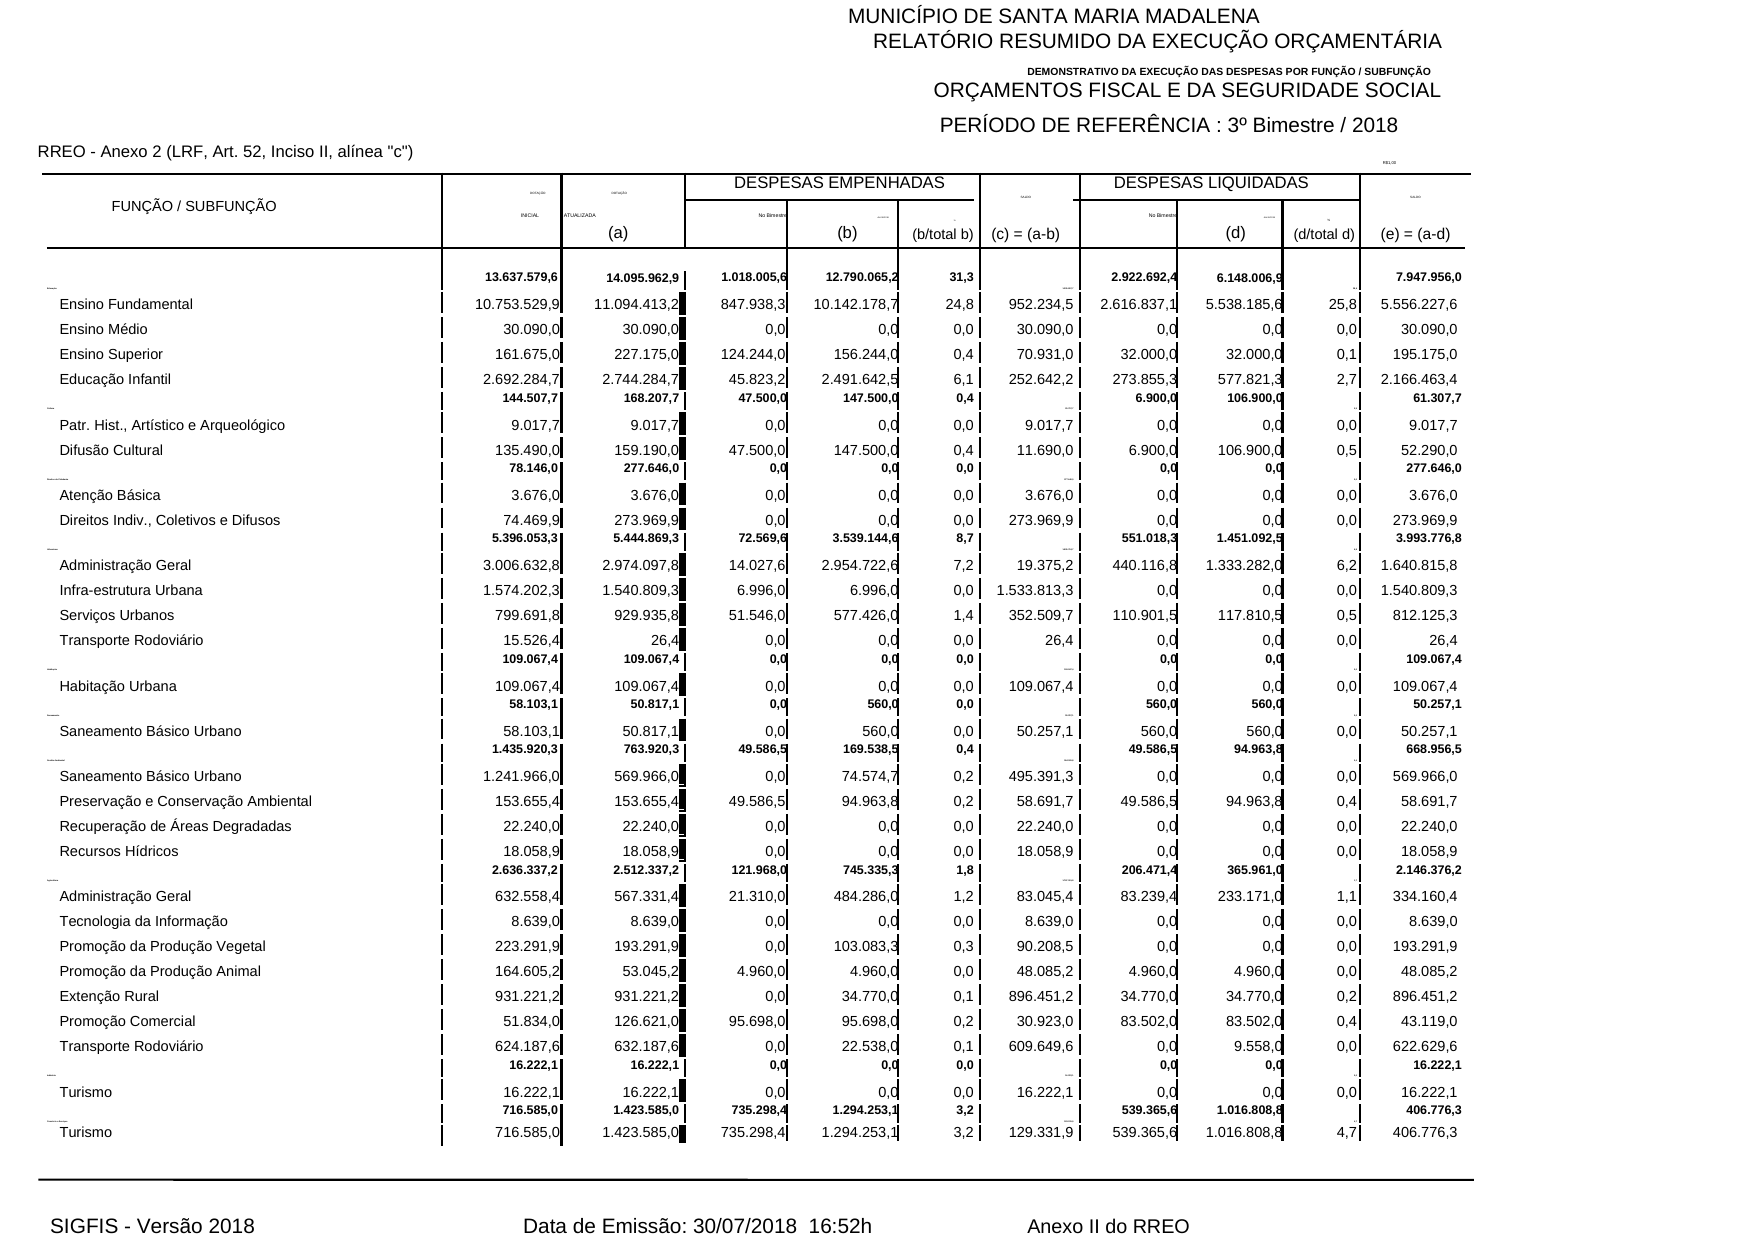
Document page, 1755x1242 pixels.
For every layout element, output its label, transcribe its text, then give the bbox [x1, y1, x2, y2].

table_cell [442, 1100, 561, 1104]
table_cell [1073, 959, 1079, 980]
table_cell [1465, 533, 1471, 546]
table_cell 0,0 [686, 839, 786, 859]
table_cell [1073, 653, 1079, 666]
table_cell [1465, 1125, 1471, 1141]
table_cell 0,0 [686, 764, 786, 784]
table_cell [974, 412, 979, 433]
table_cell 0,0 [1081, 814, 1176, 834]
table_cell 0,2 [899, 1009, 973, 1030]
table_cell 30.923,0 [981, 1009, 1073, 1030]
table_cell [1073, 984, 1079, 1005]
table_cell 61.307,7 [1361, 392, 1465, 405]
table_cell [679, 814, 684, 834]
table_cell [1283, 624, 1360, 628]
table_cell 19.375,2 [981, 553, 1073, 574]
table_cell 9.017,7 [443, 412, 560, 433]
table_cell 440.116,8 [1081, 553, 1176, 574]
table_cell Administração Geral [47, 551, 442, 574]
table_cell 560,0 [1178, 719, 1281, 739]
table_header [1465, 142, 1471, 161]
table_cell [443, 711, 560, 716]
table_cell [686, 756, 786, 762]
table_cell [1073, 367, 1079, 388]
table_cell [38, 934, 42, 955]
table_cell 2.974.097,8 [563, 551, 679, 574]
table_cell [685, 905, 787, 909]
table_cell Recursos Hídricos [47, 835, 442, 859]
table_cell [899, 249, 973, 271]
table_cell [685, 1030, 787, 1034]
table_cell 6.900,0 [1081, 392, 1176, 405]
table_cell [1073, 508, 1079, 528]
table_cell 931.221,2 [443, 984, 560, 1005]
table_cell 745.335,3 [788, 864, 897, 877]
table_cell [563, 1072, 679, 1077]
table_cell [1073, 462, 1079, 475]
table_cell [1465, 292, 1471, 313]
table_cell 206.471,4 [1081, 864, 1176, 877]
table_cell [685, 165, 787, 172]
table_cell 1,7 [1284, 877, 1359, 882]
table_cell [974, 839, 979, 859]
table_cell [686, 877, 786, 882]
table_cell [980, 161, 1073, 165]
table_cell 0,0 [1284, 839, 1359, 859]
table_cell [442, 905, 561, 909]
table_cell [1178, 877, 1281, 882]
table_cell 0,0 [686, 317, 786, 338]
table_cell [1360, 739, 1465, 743]
table_cell Ensino Fundamental [47, 290, 442, 313]
table_cell [1361, 666, 1465, 671]
table_cell 0,4 [899, 744, 973, 756]
table_cell 551.018,3 [1081, 533, 1176, 546]
table_cell [686, 711, 786, 716]
table_cell 273.969,9 [563, 508, 679, 528]
table_cell (b/total b) [899, 222, 973, 242]
table_cell [42, 1125, 47, 1141]
table_cell 126.621,0 [563, 1009, 679, 1030]
table_cell Até 06/2018 [1178, 214, 1281, 219]
table_cell [1283, 574, 1360, 578]
table_cell [1080, 860, 1177, 864]
table_cell [1177, 338, 1282, 342]
table_cell 43.119,0 [1361, 1009, 1465, 1030]
table_cell 0,0 [899, 1059, 973, 1072]
table_cell Habitação Urbana [47, 671, 442, 694]
table_cell [1080, 739, 1177, 743]
table_header [685, 142, 787, 161]
table_cell [898, 503, 973, 507]
table_cell 847.938,3 [686, 292, 786, 313]
table_cell [1360, 433, 1465, 437]
table_cell [974, 1125, 979, 1141]
table_cell [561, 161, 679, 165]
table_header [1080, 142, 1177, 161]
table_cell 0,0 [1284, 673, 1359, 694]
table_cell [563, 756, 679, 762]
table_cell 20.707,7 [981, 405, 1073, 410]
table_cell 0,0 [1178, 1059, 1281, 1072]
table_cell [679, 603, 684, 624]
table_cell 147.500,0 [788, 437, 897, 458]
table_cell [981, 1104, 1073, 1117]
table_cell [898, 458, 973, 462]
table_cell 569.966,0 [563, 762, 679, 784]
table_cell [899, 877, 973, 882]
table_cell 0,0 [788, 628, 897, 649]
table_cell [561, 599, 679, 603]
table_cell [443, 199, 560, 214]
table_cell 22.240,0 [443, 814, 560, 834]
table_cell [974, 1104, 979, 1117]
table_cell [42, 292, 47, 313]
table_cell [685, 161, 787, 165]
table_cell [1465, 628, 1471, 649]
table_cell 0,3 [899, 934, 973, 955]
table_cell [42, 814, 47, 834]
table_cell [1177, 1141, 1282, 1146]
table_cell [42, 271, 47, 284]
table_cell [974, 533, 979, 546]
table_cell [679, 342, 684, 363]
table_header [980, 142, 1073, 161]
table_cell 106.900,0 [1178, 392, 1281, 405]
table_cell [1177, 624, 1282, 628]
table_cell [1073, 884, 1079, 905]
table_cell 273.855,3 [1081, 367, 1176, 388]
table_cell [563, 711, 679, 716]
table_cell [561, 503, 679, 507]
table_cell 0,0 [899, 719, 973, 739]
table_cell 16.222,1 [1361, 1079, 1465, 1100]
table_cell [1073, 292, 1079, 313]
table_cell [974, 884, 979, 905]
table_cell [443, 242, 560, 247]
table_cell [42, 864, 47, 877]
table_cell 49.586,5 [1081, 789, 1176, 809]
table_cell [974, 980, 1073, 984]
table_cell [1360, 905, 1465, 909]
table_cell 1.767.001,8 [981, 877, 1073, 882]
table_cell 4.960,0 [1081, 959, 1176, 980]
table_cell [42, 412, 47, 433]
table_cell [38, 884, 42, 905]
table_cell 0,1 [899, 1034, 973, 1055]
table_cell [980, 1055, 1073, 1059]
table_cell 0,0 [686, 909, 786, 930]
table_cell [1177, 930, 1282, 934]
table_cell 95.698,0 [788, 1009, 897, 1030]
table_cell 539.365,6 [1081, 1125, 1176, 1141]
table_cell 227.175,0 [563, 342, 679, 363]
table_cell [1177, 835, 1282, 839]
table_cell Agricultura [47, 877, 441, 882]
table_cell 277.646,0 [981, 475, 1073, 480]
table_cell [443, 1118, 560, 1123]
table_cell 0,0 [1178, 508, 1281, 528]
table_cell [974, 175, 979, 192]
table_cell 9.017,7 [1361, 412, 1465, 433]
table_cell [1284, 533, 1359, 546]
table_cell 0,0 [686, 673, 786, 694]
table_cell [974, 342, 979, 363]
table_cell [981, 1059, 1073, 1072]
table_cell [974, 673, 979, 694]
table_cell 109.067,4 [1361, 653, 1465, 666]
table_cell [974, 1059, 979, 1072]
table_cell 1.533.813,3 [981, 578, 1073, 599]
table_cell [974, 955, 1073, 959]
table_cell [561, 810, 679, 814]
table_cell [787, 905, 898, 909]
table_cell 94.963,8 [1178, 789, 1281, 809]
table_cell [38, 984, 42, 1005]
table_cell [38, 789, 42, 809]
table_cell Educação [47, 285, 441, 290]
table_cell 1.640.815,8 [1361, 553, 1465, 574]
table_cell [38, 839, 42, 859]
table_cell [1283, 694, 1360, 698]
table_cell [1081, 475, 1176, 480]
table_cell [47, 860, 442, 864]
table_cell [898, 955, 973, 959]
table_header [1177, 142, 1282, 161]
table_cell 45.823,2 [686, 367, 786, 388]
table_cell 0,0 [788, 1059, 897, 1072]
table_cell [442, 624, 561, 628]
table_cell [981, 249, 1073, 271]
table_cell SALDO [981, 195, 1079, 199]
table_cell 2.616.837,1 [1081, 292, 1176, 313]
table_cell [974, 835, 1073, 839]
table_cell [38, 578, 42, 599]
table_cell [1080, 1005, 1177, 1009]
table_cell 896.451,2 [981, 984, 1073, 1005]
table_cell 0,0 [1178, 1079, 1281, 1100]
table_cell [1361, 546, 1465, 551]
table_cell 14.095.962,9 [563, 249, 679, 284]
table_cell [443, 666, 560, 671]
table_cell 22.538,0 [788, 1034, 897, 1055]
table_cell [898, 388, 973, 392]
table_cell [47, 271, 441, 284]
table_cell [974, 719, 979, 739]
table_cell [38, 1104, 42, 1117]
table_cell [1284, 744, 1359, 756]
table_cell 0,0 [686, 984, 786, 1005]
table_cell [1465, 462, 1471, 475]
table_cell 0,0 [1284, 711, 1359, 716]
table_cell 0,2 [1284, 984, 1359, 1005]
table_cell [561, 363, 679, 367]
table_cell 0,0 [1081, 508, 1176, 528]
table_cell (e) = (a-d) [1361, 222, 1471, 242]
table_cell 94.963,8 [788, 789, 897, 809]
table_cell [788, 1118, 897, 1123]
table_cell [42, 909, 47, 930]
table_cell [974, 363, 1073, 367]
table_cell Preservação e Conservação Ambiental [47, 785, 442, 809]
table_cell 0,0 [1284, 508, 1359, 528]
table_cell Atenção Básica [47, 480, 442, 503]
table_cell [1283, 1100, 1360, 1104]
table_cell [42, 553, 47, 574]
table_cell [42, 744, 47, 756]
table_cell [38, 247, 42, 271]
table_cell [47, 1059, 441, 1072]
table_cell 58.103,1 [443, 698, 560, 711]
table_cell [1081, 249, 1176, 271]
table_cell [685, 338, 787, 342]
table_cell 3.676,0 [981, 483, 1073, 503]
table_cell [981, 533, 1073, 546]
table_cell 0,0 [1284, 814, 1359, 834]
table_cell 161.675,0 [443, 342, 560, 363]
table_cell [686, 1072, 786, 1077]
table_cell 6,1 [899, 367, 973, 388]
table_cell 1,4 [899, 603, 973, 624]
table_cell [38, 533, 42, 546]
table_cell [38, 173, 42, 192]
table_cell 0,0 [686, 934, 786, 955]
table_cell [788, 201, 897, 214]
table_cell 929.935,8 [563, 603, 679, 624]
table_cell [679, 175, 684, 192]
table_cell [42, 719, 47, 739]
table_cell [974, 930, 1073, 934]
table_cell [442, 338, 561, 342]
table_cell [1284, 249, 1359, 271]
table_cell 334.160,4 [1361, 884, 1465, 905]
table_cell [1073, 175, 1079, 192]
table_cell 48.085,2 [981, 959, 1073, 980]
table_cell [685, 860, 787, 864]
table_cell [1073, 392, 1079, 405]
table_cell 1.451.092,5 [1178, 533, 1281, 546]
table_cell [1284, 271, 1359, 284]
table_cell 3.676,0 [1361, 483, 1465, 503]
table_cell [442, 1055, 561, 1059]
table_cell [443, 195, 560, 199]
table_cell [442, 930, 561, 934]
table_cell [898, 195, 973, 199]
table_cell [1465, 909, 1471, 930]
table_cell [1080, 1141, 1177, 1146]
table_cell 8.639,0 [563, 909, 679, 930]
table_cell [561, 980, 679, 984]
table_cell 195.175,0 [1361, 342, 1465, 363]
table_cell [974, 338, 1073, 342]
table_cell [1465, 1059, 1471, 1072]
table_cell [47, 739, 442, 743]
table_cell [47, 698, 441, 711]
table_cell [1073, 412, 1079, 433]
table_cell [1465, 553, 1471, 574]
table_cell [787, 503, 898, 507]
table_cell 25,8 [1284, 292, 1359, 313]
table_cell [974, 574, 1073, 578]
table_header RREO - Anexo 2 (LRF, Art. 52, Inciso II, alínea "c") [38, 142, 442, 161]
table_cell 8.639,0 [981, 909, 1073, 930]
table_cell [1177, 1055, 1282, 1059]
table_cell 0,1 [1284, 342, 1359, 363]
table_cell [1283, 1005, 1360, 1009]
table_cell [1073, 673, 1079, 694]
table_cell [1360, 930, 1465, 934]
table_cell [974, 392, 979, 405]
table_cell 0,2 [899, 789, 973, 809]
table_cell [679, 367, 684, 388]
table_cell [1177, 810, 1282, 814]
table_cell [1465, 814, 1471, 834]
table_cell [974, 271, 979, 284]
table_header [787, 142, 898, 161]
table_cell Gestão Ambiental [47, 756, 441, 762]
table_cell [1080, 930, 1177, 934]
table_cell 2.512.337,2 [563, 864, 679, 877]
table_cell [561, 1005, 679, 1009]
table_cell [443, 285, 560, 290]
table_header [561, 142, 679, 161]
table_cell 22.240,0 [981, 814, 1073, 834]
table_cell [679, 392, 684, 405]
text SIGFIS - Versão 2018 Data de Emissão: 30/07/2018 16:52h Anexo II do RREO [50, 1213, 1200, 1238]
table_cell 90.208,5 [981, 934, 1073, 955]
table_cell [1465, 1079, 1471, 1100]
table_cell [42, 984, 47, 1005]
table_cell [47, 175, 441, 192]
table_cell [788, 285, 897, 290]
table_cell [981, 864, 1073, 877]
table_cell [1465, 392, 1471, 405]
table_cell Direitos da Cidadania [47, 475, 441, 480]
text DEMONSTRATIVO DA EXECUÇÃO DAS DESPESAS POR FUNÇÃO / SUBFUNÇÃO [1027, 66, 1471, 78]
table_cell 153.655,4 [443, 789, 560, 809]
table_cell 22.240,0 [1361, 814, 1465, 834]
table_cell [1177, 165, 1282, 172]
table_cell [1360, 1141, 1465, 1146]
table_cell [561, 1030, 679, 1034]
table_cell [788, 711, 897, 716]
table_cell [443, 249, 560, 271]
table_cell [563, 475, 679, 480]
table_cell 484.286,0 [788, 884, 897, 905]
table_cell [679, 934, 684, 955]
table_cell [1073, 201, 1079, 214]
table_cell 16.222,1 [443, 1059, 560, 1072]
table_cell [787, 528, 898, 532]
table_cell [974, 814, 979, 834]
table_cell [788, 666, 897, 671]
table_cell 58.691,7 [981, 789, 1073, 809]
table_cell 0,0 [1081, 462, 1176, 475]
table_cell Educação Infantil [47, 363, 442, 388]
table_cell [685, 955, 787, 959]
table_cell [1283, 980, 1360, 984]
table_cell [442, 1005, 561, 1009]
table_cell [685, 313, 787, 317]
table_cell 0,0 [1081, 934, 1176, 955]
table_cell [787, 195, 898, 199]
table_cell [685, 433, 787, 437]
table_cell [787, 860, 898, 864]
table_cell [686, 475, 786, 480]
table_cell [898, 574, 973, 578]
table_cell 109.067,4 [563, 653, 679, 666]
table_cell No Bimestre [1081, 214, 1176, 219]
table_cell [1081, 242, 1176, 247]
table_cell Cultura [47, 405, 441, 410]
table_cell [1080, 165, 1177, 172]
table_cell [443, 475, 560, 480]
table_cell [686, 242, 786, 247]
table_cell [38, 317, 42, 338]
table_cell [898, 1005, 973, 1009]
table_cell [47, 222, 441, 242]
table_cell [38, 1059, 42, 1072]
table_cell 0,0 [1081, 909, 1176, 930]
table_cell [981, 199, 1073, 214]
table_cell [1081, 666, 1176, 671]
text PERÍODO DE REFERÊNCIA : 3º Bimestre / 2018 [939, 113, 1471, 137]
table_cell [561, 458, 679, 462]
table_cell 193.291,9 [563, 934, 679, 955]
table_cell 0,0 [686, 698, 786, 711]
table_cell [1465, 578, 1471, 599]
table_cell 0,0 [1284, 475, 1359, 480]
table_cell [686, 222, 786, 242]
table_cell [898, 161, 973, 165]
table_cell [1073, 1009, 1079, 1030]
table_cell [42, 673, 47, 694]
table_cell [974, 764, 979, 784]
table_cell [1178, 546, 1281, 551]
table_cell [679, 249, 685, 271]
table_cell [1073, 839, 1079, 859]
table_cell [898, 338, 973, 342]
table_cell [38, 603, 42, 624]
table_cell 34.770,0 [788, 984, 897, 1005]
table_cell 0,0 [899, 317, 973, 338]
table_cell R$1,00 [1360, 161, 1471, 165]
table_cell [898, 363, 973, 367]
table_cell 11.094.413,2 [563, 290, 679, 313]
table_cell [974, 553, 979, 574]
table_cell 0,0 [1178, 934, 1281, 955]
table_cell 0,0 [1284, 412, 1359, 433]
table_cell [442, 649, 561, 653]
table_cell [899, 1072, 973, 1077]
table_cell [561, 860, 679, 864]
table_cell [563, 405, 679, 410]
table_cell 74.469,9 [443, 508, 560, 528]
table_cell [1465, 764, 1471, 784]
table_cell 193.291,9 [1361, 934, 1465, 955]
table_cell 233.171,0 [1178, 884, 1281, 905]
table_cell [679, 884, 684, 905]
table_cell [898, 165, 973, 172]
table_cell [1283, 930, 1360, 934]
table_cell [1361, 877, 1465, 882]
table_cell Tecnologia da Informação [47, 905, 442, 930]
table_cell 4.960,0 [1178, 959, 1281, 980]
table_cell 8,7 [899, 533, 973, 546]
table_cell [974, 653, 979, 666]
table_cell 2.692.284,7 [443, 367, 560, 388]
table_cell 896.451,2 [1361, 984, 1465, 1005]
table_cell [898, 1141, 973, 1146]
table_cell [1361, 285, 1465, 290]
table_cell [898, 624, 973, 628]
table_cell [1178, 201, 1281, 214]
table_cell [443, 1141, 560, 1146]
table_cell [42, 789, 47, 809]
table_cell [1073, 1059, 1079, 1072]
table_cell [980, 1100, 1073, 1104]
table_cell [1465, 165, 1471, 172]
table_cell [1360, 810, 1465, 814]
table_cell 567.331,4 [563, 882, 679, 905]
table_cell [974, 905, 1073, 909]
table_cell [47, 161, 442, 165]
table_cell [1284, 653, 1359, 666]
table_cell [42, 317, 47, 338]
table_cell 16.222,1 [443, 1079, 560, 1100]
table_cell 735.298,4 [686, 1125, 786, 1141]
table_cell [1465, 199, 1471, 214]
table_cell [787, 649, 898, 653]
table_cell 78.146,0 [443, 462, 560, 475]
table_cell [42, 462, 47, 475]
table_cell [42, 437, 47, 458]
table_cell [788, 242, 897, 247]
table_cell [788, 546, 897, 551]
table_cell [1177, 599, 1282, 603]
table_cell [1283, 388, 1360, 392]
table_cell Habitação [47, 666, 441, 671]
table_cell 16.222,1 [563, 1077, 679, 1100]
table_cell [1283, 363, 1360, 367]
table_cell [974, 317, 979, 338]
table_cell [47, 1141, 441, 1146]
table_cell [1465, 673, 1471, 694]
table_cell [1080, 313, 1177, 317]
table_cell 0,0 [1284, 764, 1359, 784]
table_cell [980, 649, 1073, 653]
table_cell 164.605,2 [443, 959, 560, 980]
table_cell [1178, 756, 1281, 762]
table_cell [1284, 392, 1359, 405]
table_cell [685, 1005, 787, 1009]
table_cell [685, 649, 787, 653]
table_cell [686, 285, 786, 290]
table_cell [1073, 342, 1079, 363]
table_cell 577.821,3 [1178, 367, 1281, 388]
table_cell [974, 1009, 979, 1030]
table_cell [47, 1055, 442, 1059]
table_cell [38, 864, 42, 877]
table_cell 763.920,3 [563, 744, 679, 756]
table_cell 109.067,4 [981, 666, 1073, 671]
table_cell 0,0 [1178, 483, 1281, 503]
table_cell [1080, 624, 1177, 628]
table_cell [1081, 201, 1176, 214]
table_cell 74.574,7 [788, 764, 897, 784]
table_header [898, 142, 973, 161]
table_cell 0,4 [899, 437, 973, 458]
table_cell 6,8 [1284, 546, 1359, 551]
table_cell [974, 433, 1073, 437]
table_cell 0,0 [686, 412, 786, 433]
table_cell [679, 1059, 684, 1072]
table_cell [898, 860, 973, 864]
table_cell [442, 955, 561, 959]
table_cell 109.067,4 [443, 673, 560, 694]
table_cell [442, 161, 561, 165]
table_cell [1360, 1030, 1465, 1034]
table_cell 0,0 [788, 673, 897, 694]
table_cell [974, 578, 979, 599]
table_cell [974, 1030, 1073, 1034]
table_cell [685, 249, 786, 271]
table_cell [442, 388, 561, 392]
table_cell (d/total d) [1284, 222, 1359, 242]
table_cell [899, 285, 973, 290]
table_cell [1283, 1141, 1360, 1146]
table_cell [1081, 877, 1176, 882]
table_cell [38, 1009, 42, 1030]
table_cell [1073, 249, 1079, 271]
table_cell 560,0 [1178, 698, 1281, 711]
table_cell [685, 458, 787, 462]
table_cell [679, 412, 684, 433]
table_cell [1073, 578, 1079, 599]
table_cell [686, 546, 786, 551]
table_cell 109.067,4 [563, 671, 679, 694]
table_cell [981, 242, 1073, 247]
table_cell [442, 165, 561, 172]
table_cell 0,0 [1081, 578, 1176, 599]
table_cell 406.776,3 [1361, 1104, 1465, 1117]
table_cell 16.222,1 [1361, 1059, 1465, 1072]
table_cell 15.526,4 [443, 628, 560, 649]
table_cell [679, 1009, 684, 1030]
table_cell 1.540.809,3 [1361, 578, 1465, 599]
table_cell [1360, 458, 1465, 462]
table_cell [679, 698, 684, 711]
table_cell [1073, 789, 1079, 809]
table_cell [42, 764, 47, 784]
table_cell [679, 508, 684, 528]
table_cell 0,0 [899, 909, 973, 930]
table_cell 0,0 [899, 462, 973, 475]
table_cell [787, 1030, 898, 1034]
table_cell 3.676,0 [443, 483, 560, 503]
table_cell [679, 533, 684, 546]
table_cell [974, 1079, 979, 1100]
table_cell 0,0 [788, 462, 897, 475]
table_cell [1284, 242, 1359, 247]
table_cell [898, 1100, 973, 1104]
table_cell [42, 578, 47, 599]
table_cell 103.083,3 [788, 934, 897, 955]
table_cell [1177, 980, 1282, 984]
table_cell [1073, 1104, 1079, 1117]
table_cell [1360, 503, 1465, 507]
table_cell [1361, 214, 1465, 219]
table_cell [1081, 195, 1177, 199]
table_cell 0,0 [1284, 1072, 1359, 1077]
table_cell [686, 405, 786, 410]
table_cell [974, 628, 979, 649]
table_cell [443, 222, 560, 242]
table_cell 52.290,0 [1361, 437, 1465, 458]
table_cell [1284, 201, 1359, 214]
table_cell [1073, 719, 1079, 739]
table_cell [898, 835, 973, 839]
table_cell [47, 462, 441, 475]
table_cell [442, 599, 561, 603]
table_cell 0,0 [1284, 483, 1359, 503]
table_cell [1178, 1072, 1281, 1077]
table_cell [974, 503, 1073, 507]
table_cell [1465, 508, 1471, 528]
table_cell [679, 292, 684, 313]
table_cell [1177, 528, 1282, 532]
table_cell [1360, 338, 1465, 342]
table_cell [1081, 1072, 1176, 1077]
table_cell 58.691,7 [1361, 789, 1465, 809]
table_cell 32.000,0 [1178, 342, 1281, 363]
table_cell [38, 392, 42, 405]
table_cell [685, 363, 787, 367]
table_cell [442, 458, 561, 462]
table_cell [685, 930, 787, 934]
table_cell [1080, 599, 1177, 603]
table_cell [787, 624, 898, 628]
table_cell [38, 199, 42, 214]
table_cell [787, 930, 898, 934]
table_cell [1465, 367, 1471, 388]
table_cell (c) = (a-b) [981, 222, 1079, 242]
table_cell [42, 175, 47, 192]
table_cell [47, 528, 442, 532]
table_cell [898, 599, 973, 603]
table_cell 5.556.227,6 [1361, 292, 1465, 313]
table_cell (a) [563, 222, 684, 242]
table_cell [1283, 338, 1360, 342]
table_cell 72.569,6 [686, 533, 786, 546]
table_cell [42, 839, 47, 859]
table_cell [787, 161, 898, 165]
table_cell 2.744.284,7 [563, 367, 679, 388]
table_cell [980, 1141, 1073, 1146]
table_cell [1081, 711, 1176, 716]
table_cell [974, 165, 980, 172]
table_cell [1177, 860, 1282, 864]
table_cell [679, 553, 684, 574]
table_cell [42, 1034, 47, 1055]
table_cell 6.996,0 [686, 578, 786, 599]
table_cell [1360, 1055, 1465, 1059]
table_cell [899, 405, 973, 410]
table_cell [561, 785, 679, 789]
table_cell [974, 984, 979, 1005]
table_cell 4,7 [1284, 1118, 1359, 1123]
table_cell [1177, 1005, 1282, 1009]
table_cell 0,0 [899, 578, 973, 599]
table_cell 609.649,6 [981, 1034, 1073, 1055]
table_cell [974, 249, 979, 271]
table_cell [685, 503, 787, 507]
table_cell [38, 367, 42, 388]
table_cell 0,0 [1081, 764, 1176, 784]
table_cell [561, 835, 679, 839]
table_cell 83.502,0 [1081, 1009, 1176, 1030]
table_cell 252.642,2 [981, 367, 1073, 388]
table_cell [1465, 959, 1471, 980]
table_cell 11.690,0 [981, 437, 1073, 458]
table_cell [899, 214, 973, 219]
table_cell [1073, 814, 1079, 834]
table_cell [1080, 1030, 1177, 1034]
table_cell 147.500,0 [788, 392, 897, 405]
table_cell [787, 574, 898, 578]
table_cell [42, 653, 47, 666]
table_cell [898, 739, 973, 743]
table_cell [1080, 1055, 1177, 1059]
table_cell 0,0 [1284, 1034, 1359, 1055]
table_cell [561, 574, 679, 578]
table_cell [442, 860, 561, 864]
table_cell 577.426,0 [788, 603, 897, 624]
table_cell 6.900,0 [1081, 437, 1176, 458]
table_cell [1177, 313, 1282, 317]
table_cell [679, 1104, 684, 1117]
table_cell [1073, 744, 1079, 756]
table_cell [1177, 433, 1282, 437]
table_cell 365.961,0 [1178, 864, 1281, 877]
table_cell [686, 666, 786, 671]
table_cell 153.655,4 [563, 789, 679, 809]
table_cell [1080, 785, 1177, 789]
table_cell 49.586,5 [686, 789, 786, 809]
table_cell [442, 980, 561, 984]
table_cell 58.103,1 [443, 719, 560, 739]
table_cell [1080, 161, 1177, 165]
table_cell [47, 864, 441, 877]
table_cell 49.586,5 [686, 744, 786, 756]
table_cell [561, 433, 679, 437]
table_cell [788, 405, 897, 410]
table_cell 0,5 [1284, 603, 1359, 624]
table_cell Extenção Rural [47, 980, 442, 1005]
table_cell 0,0 [899, 508, 973, 528]
table_cell [898, 810, 973, 814]
table_cell [788, 756, 897, 762]
table_cell [685, 388, 787, 392]
table_cell [442, 528, 561, 532]
table_cell 0,2 [899, 764, 973, 784]
table_cell 0,0 [788, 909, 897, 930]
table_cell [561, 1100, 679, 1104]
table_cell [679, 165, 685, 172]
table_cell [1361, 711, 1465, 716]
table_cell [1283, 739, 1360, 743]
table_cell 0,0 [686, 462, 786, 475]
table_cell [1073, 553, 1079, 574]
table_cell 0,0 [1178, 462, 1281, 475]
table_cell [1073, 909, 1079, 930]
table_cell 0,0 [788, 317, 897, 338]
table_cell 0,0 [899, 673, 973, 694]
table_cell [47, 214, 441, 219]
table_cell 0,0 [899, 653, 973, 666]
table_cell [787, 1005, 898, 1009]
table_cell 716.585,0 [443, 1125, 560, 1141]
table_cell 6.148.006,9 [1178, 249, 1281, 284]
table_cell [1080, 458, 1177, 462]
table_cell [679, 984, 684, 1005]
table_cell [787, 785, 898, 789]
table_cell [38, 959, 42, 980]
table_cell [974, 603, 979, 624]
table_cell [974, 483, 979, 503]
table_cell 5.538.185,6 [1178, 292, 1281, 313]
table_cell 1.435.920,3 [443, 744, 560, 756]
table_cell [1073, 271, 1079, 284]
table_cell [1360, 785, 1465, 789]
table_cell 624.187,6 [443, 1034, 560, 1055]
table_cell [1465, 317, 1471, 338]
table_cell [443, 877, 560, 882]
table_cell 735.298,4 [686, 1104, 786, 1117]
table_cell 1.905.724,7 [981, 546, 1073, 551]
table_cell SALDO [1361, 195, 1471, 199]
table_cell 0,0 [788, 839, 897, 859]
table_cell ATUALIZADA [563, 214, 684, 219]
table_cell [1360, 528, 1465, 532]
table_cell [1283, 810, 1360, 814]
table_cell 0,0 [1284, 934, 1359, 955]
table_cell 30.090,0 [1361, 317, 1465, 338]
table_cell [1465, 1104, 1471, 1117]
table_cell 0,0 [686, 628, 786, 649]
table_cell [38, 222, 42, 242]
table_cell 94.963,8 [1178, 744, 1281, 756]
table_cell 223.291,9 [443, 934, 560, 955]
table_cell [685, 528, 787, 532]
table_cell 6,2 [1284, 553, 1359, 574]
table_cell 0,0 [1178, 412, 1281, 433]
table_cell [1283, 1030, 1360, 1034]
table_cell 0,0 [1081, 483, 1176, 503]
table_cell [42, 222, 47, 242]
table_cell [679, 744, 684, 756]
table_cell 0,0 [1178, 673, 1281, 694]
table_cell 1,1 [1284, 884, 1359, 905]
table_cell Promoção da Produção Vegetal [47, 930, 442, 955]
table_cell [38, 292, 42, 313]
table_cell Indústria [47, 1072, 441, 1077]
table_cell [47, 1104, 441, 1117]
table_cell [1073, 1034, 1079, 1055]
table_cell [1465, 483, 1471, 503]
table_cell [38, 462, 42, 475]
table_cell 1.294.253,1 [788, 1125, 897, 1141]
table_cell [974, 1034, 979, 1055]
table_cell 1.574.202,3 [443, 578, 560, 599]
table_cell [787, 694, 898, 698]
table_cell [898, 694, 973, 698]
table_cell [1465, 864, 1471, 877]
table_cell 3.676,0 [563, 480, 679, 503]
table_cell [787, 835, 898, 839]
table_cell 50.257,1 [981, 711, 1073, 716]
table_cell 0,0 [899, 814, 973, 834]
table_cell [38, 342, 42, 363]
table_cell [38, 412, 42, 433]
table_cell 18.058,9 [981, 839, 1073, 859]
table_cell 0,0 [788, 412, 897, 433]
table_cell Direitos Indiv., Coletivos e Difusos [47, 503, 442, 528]
table_cell 129.331,9 [981, 1118, 1073, 1123]
table_cell 632.558,4 [443, 884, 560, 905]
table_header [1283, 142, 1360, 161]
table_cell [1080, 649, 1177, 653]
table_cell 0,0 [899, 483, 973, 503]
table_cell 0,0 [788, 814, 897, 834]
table_cell [38, 698, 42, 711]
table_cell 1.294.253,1 [788, 1104, 897, 1117]
table_cell [1360, 1005, 1465, 1009]
table_cell [898, 905, 973, 909]
table_cell [1465, 934, 1471, 955]
table_cell 1.333.282,0 [1178, 553, 1281, 574]
table_cell [1360, 980, 1465, 984]
table_header [1360, 142, 1465, 161]
table_cell 0,0 [686, 508, 786, 528]
table_cell 2.166.463,4 [1361, 367, 1465, 388]
table_cell [1080, 810, 1177, 814]
text ORÇAMENTOS FISCAL E DA SEGURIDADE SOCIAL [933, 79, 1471, 103]
table_cell 0,0 [899, 959, 973, 980]
table_cell [1178, 285, 1281, 290]
table_cell [679, 578, 684, 599]
table_cell 0,4 [899, 342, 973, 363]
table_cell [1283, 955, 1360, 959]
table_cell [974, 599, 1073, 603]
table_cell [1073, 483, 1079, 503]
table_cell 16.222,1 [981, 1072, 1073, 1077]
table_cell 0,0 [1284, 959, 1359, 980]
table_cell [981, 175, 1073, 192]
table_cell [563, 285, 679, 290]
table_cell [679, 271, 684, 284]
table_cell 0,0 [1081, 628, 1176, 649]
table_cell [898, 1030, 973, 1034]
table_cell [1177, 363, 1282, 367]
table_cell 0,0 [1178, 653, 1281, 666]
table_cell 109.067,4 [981, 673, 1073, 694]
table_cell [974, 744, 979, 756]
table_cell [1361, 756, 1465, 762]
table_cell [563, 546, 679, 551]
table_cell [1283, 860, 1360, 864]
table_cell [1178, 1118, 1281, 1123]
table_cell [898, 528, 973, 532]
table_cell [47, 392, 441, 405]
table_cell Turismo [47, 1077, 442, 1100]
table_cell 539.365,6 [1081, 1104, 1176, 1117]
table_cell [1283, 503, 1360, 507]
table_cell [974, 624, 1073, 628]
table_cell [563, 175, 679, 192]
table_cell [974, 367, 979, 388]
table_cell [561, 1055, 679, 1059]
table_cell 144.507,7 [443, 392, 560, 405]
table_cell [899, 546, 973, 551]
table_cell [442, 1030, 561, 1034]
table_cell [38, 508, 42, 528]
table_cell 0,0 [899, 1079, 973, 1100]
table_cell 95.698,0 [686, 1009, 786, 1030]
table_cell [561, 624, 679, 628]
table_cell [42, 342, 47, 363]
table_cell 277.646,0 [1361, 462, 1465, 475]
table_cell [1073, 864, 1079, 877]
table_cell [787, 1055, 898, 1059]
table_cell [787, 810, 898, 814]
table_cell [561, 388, 679, 392]
table_cell [1465, 789, 1471, 809]
table_cell [442, 433, 561, 437]
table_cell [38, 483, 42, 503]
table_cell Transporte Rodoviário [47, 1030, 442, 1055]
table_cell 716.585,0 [443, 1104, 560, 1117]
table_cell [443, 546, 560, 551]
table_cell [1080, 433, 1177, 437]
table_cell 0,0 [686, 653, 786, 666]
table_cell 273.969,9 [1361, 508, 1465, 528]
table_cell [974, 313, 1073, 317]
table_cell 2.146.376,2 [1361, 864, 1465, 877]
table_cell [899, 475, 973, 480]
table_cell [1073, 934, 1079, 955]
table_cell 0,0 [1081, 1034, 1176, 1055]
table_cell 83.502,0 [1178, 1009, 1281, 1030]
table_cell [1073, 1125, 1079, 1141]
table_cell [561, 313, 679, 317]
table_cell [1177, 649, 1282, 653]
table_cell [974, 785, 1073, 789]
table_cell [1177, 785, 1282, 789]
table_cell 0,0 [1284, 719, 1359, 739]
table_cell 0,0 [1081, 1059, 1176, 1072]
table_cell 156.244,0 [788, 342, 897, 363]
table_cell [787, 363, 898, 367]
table_cell [980, 739, 1073, 743]
table_cell [561, 165, 679, 172]
table_cell 931.221,2 [563, 984, 679, 1005]
table_cell [563, 195, 679, 199]
table_cell [1361, 475, 1465, 480]
table_cell [1283, 599, 1360, 603]
table_cell [561, 694, 679, 698]
table_cell 0,0 [686, 1079, 786, 1100]
table_cell [1283, 433, 1360, 437]
table_cell [1080, 388, 1177, 392]
table_cell [981, 214, 1073, 219]
table_cell 0,0 [1178, 317, 1281, 338]
table_cell [685, 980, 787, 984]
table_cell [898, 980, 973, 984]
table_cell 0,0 [686, 1034, 786, 1055]
table_cell 124.244,0 [686, 342, 786, 363]
table_cell 0,0 [899, 698, 973, 711]
table_header [974, 142, 980, 161]
table_cell [1284, 214, 1359, 219]
table_cell Ensino Superior [47, 338, 442, 363]
table_cell [1080, 955, 1177, 959]
table_cell [561, 528, 679, 532]
table_cell 18.058,9 [1361, 839, 1465, 859]
table_cell [1073, 165, 1079, 172]
table_cell 0,0 [1178, 909, 1281, 930]
table_cell [1073, 437, 1079, 458]
table_cell 1.305.897,7 [981, 285, 1073, 290]
table_cell 5.444.869,3 [563, 533, 679, 546]
table_cell [899, 242, 973, 247]
table_cell [1361, 242, 1465, 247]
table_cell [974, 864, 979, 877]
table_cell [1360, 694, 1465, 698]
table_cell [42, 1059, 47, 1072]
table_cell [38, 628, 42, 649]
table_cell [442, 363, 561, 367]
table_cell 121.968,0 [686, 864, 786, 877]
table_cell [981, 271, 1073, 284]
table_cell 31,3 [899, 271, 973, 284]
table_cell 10.142.178,7 [788, 292, 897, 313]
table_cell 495.391,3 [981, 764, 1073, 784]
table_cell [1465, 984, 1471, 1005]
table_cell [974, 222, 979, 242]
table_cell [442, 785, 561, 789]
table_cell [1073, 317, 1079, 338]
text MUNICÍPIO DE SANTA MARIA MADALENA [848, 5, 1471, 28]
text RELATÓRIO RESUMIDO DA EXECUÇÃO ORÇAMENTÁRIA [873, 29, 1471, 53]
table_cell [42, 533, 47, 546]
table_cell [1073, 1079, 1079, 1100]
table_cell 0,0 [1284, 317, 1359, 338]
table_cell [1283, 165, 1360, 172]
table_cell [974, 292, 979, 313]
table_cell 14.027,6 [686, 553, 786, 574]
table_cell [980, 165, 1073, 172]
table_cell [787, 955, 898, 959]
table_cell [1283, 835, 1360, 839]
table_cell [42, 508, 47, 528]
table_cell 51.546,0 [686, 603, 786, 624]
table_cell [38, 1034, 42, 1055]
table_cell [561, 739, 679, 743]
table_cell 0,0 [788, 483, 897, 503]
table_cell [1465, 1034, 1471, 1055]
table_cell [787, 1141, 898, 1146]
table_cell [1361, 405, 1465, 410]
table_cell 12.790.065,2 [788, 271, 897, 284]
table_cell 0,0 [686, 483, 786, 503]
table_cell 8.639,0 [443, 909, 560, 930]
table_cell 26,4 [1361, 628, 1465, 649]
table_cell 0,0 [788, 653, 897, 666]
table_cell 0,5 [1284, 405, 1359, 410]
table_cell [1080, 835, 1177, 839]
table_cell FUNÇÃO / SUBFUNÇÃO [47, 199, 441, 214]
table_cell [1465, 839, 1471, 859]
table_cell [38, 271, 42, 284]
table_cell [1081, 1118, 1176, 1123]
table_cell 0,0 [1284, 909, 1359, 930]
table_cell [980, 388, 1073, 392]
table_cell 0,5 [1284, 437, 1359, 458]
table_cell [679, 719, 684, 739]
table_cell [1080, 574, 1177, 578]
table_cell 0,0 [1178, 814, 1281, 834]
table_cell Saneamento [47, 711, 441, 716]
table_cell [787, 388, 898, 392]
table_cell [561, 905, 679, 909]
table_cell 51.834,0 [443, 1009, 560, 1030]
table_cell 1.241.966,0 [443, 764, 560, 784]
table_cell [1465, 603, 1471, 624]
table_cell [47, 1100, 442, 1104]
table_cell 0,0 [1081, 317, 1176, 338]
table_cell 560,0 [788, 698, 897, 711]
table_cell [899, 201, 973, 214]
table_cell 0,0 [1284, 1079, 1359, 1100]
table_cell [898, 1055, 973, 1059]
table_cell [563, 242, 679, 247]
table_cell 0,0 [899, 839, 973, 859]
table_cell 0,4 [1284, 1009, 1359, 1030]
table_cell 3.539.144,6 [788, 533, 897, 546]
table_cell Transporte Rodoviário [47, 624, 442, 649]
table_cell Saneamento Básico Urbano [47, 716, 442, 739]
table_cell [1080, 694, 1177, 698]
table_cell 0,0 [1178, 764, 1281, 784]
table_cell [679, 864, 684, 877]
table_cell [685, 835, 787, 839]
table_cell [1360, 313, 1465, 317]
table_cell [47, 388, 442, 392]
table_cell [1465, 175, 1471, 192]
table_cell [679, 653, 684, 666]
table_cell 4.960,0 [788, 959, 897, 980]
table_cell [443, 756, 560, 762]
table_cell [42, 884, 47, 905]
table_cell [788, 475, 897, 480]
table_cell [1361, 199, 1465, 214]
table_cell [1080, 1100, 1177, 1104]
table_cell 135.490,0 [443, 437, 560, 458]
table_cell [442, 694, 561, 698]
table_cell 3,2 [899, 1125, 973, 1141]
table_cell [787, 313, 898, 317]
table_cell 0,0 [1081, 412, 1176, 433]
table_cell [679, 1034, 684, 1055]
table_cell 1.016.808,8 [1178, 1104, 1281, 1117]
table_cell [1081, 756, 1176, 762]
table_cell [42, 483, 47, 503]
table_cell 4.960,0 [686, 959, 786, 980]
table_cell Até 06/2018 [788, 214, 897, 219]
table_cell 9.017,7 [981, 412, 1073, 433]
table_cell [1361, 1072, 1465, 1077]
table_cell 83.239,4 [1081, 884, 1176, 905]
table_cell [442, 835, 561, 839]
table_cell [38, 653, 42, 666]
table_cell [1080, 338, 1177, 342]
table_cell [443, 1072, 560, 1077]
table_cell [47, 744, 441, 756]
table_cell (d) [1178, 222, 1281, 242]
table_cell 47.500,0 [686, 437, 786, 458]
table_cell 668.956,5 [1361, 744, 1465, 756]
table_cell [1360, 624, 1465, 628]
table_cell [1283, 458, 1360, 462]
table_cell [685, 574, 787, 578]
table_cell 49.586,5 [1081, 744, 1176, 756]
table_cell 10.753.529,9 [443, 292, 560, 313]
table_cell [980, 528, 1073, 532]
table_cell [1360, 1100, 1465, 1104]
table_cell [561, 338, 679, 342]
table_cell [1073, 533, 1079, 546]
table_cell 16.222,1 [563, 1059, 679, 1072]
table_cell 117.810,5 [1178, 603, 1281, 624]
table_cell [974, 909, 979, 930]
table_cell 0,0 [788, 1079, 897, 1100]
table_cell [1361, 1118, 1465, 1123]
table_cell Serviços Urbanos [47, 599, 442, 624]
table_cell [1178, 242, 1281, 247]
table_cell 159.190,0 [563, 437, 679, 458]
table_cell 406.776,3 [1361, 1125, 1465, 1141]
table_cell 0,0 [788, 508, 897, 528]
table_cell 50.257,1 [1361, 719, 1465, 739]
table_cell [563, 666, 679, 671]
table_cell 129.331,9 [981, 1125, 1073, 1141]
table_cell [1465, 412, 1471, 433]
table_cell [685, 624, 787, 628]
table_cell [685, 739, 787, 743]
table_cell [980, 860, 1073, 864]
table_cell Comércio e Serviços [47, 1118, 441, 1123]
table_cell [1360, 955, 1465, 959]
table_cell [1081, 222, 1176, 242]
table_cell 32.000,0 [1081, 342, 1176, 363]
table_cell [685, 1055, 787, 1059]
table_cell 1.423.585,0 [563, 1104, 679, 1117]
table_cell [38, 437, 42, 458]
table_cell [38, 553, 42, 574]
table_cell [1361, 175, 1465, 192]
table_cell [685, 1100, 787, 1104]
table_cell [1360, 363, 1465, 367]
table_cell [898, 649, 973, 653]
table_cell [679, 317, 684, 338]
table_cell INICIAL [443, 214, 560, 219]
table_cell [47, 649, 442, 653]
table_cell 799.691,8 [443, 603, 560, 624]
table_cell [981, 698, 1073, 711]
table_cell [787, 599, 898, 603]
table_cell [42, 959, 47, 980]
table_cell [787, 165, 898, 172]
table_cell 21.310,0 [686, 884, 786, 905]
table_cell [38, 814, 42, 834]
table_cell [787, 1100, 898, 1104]
table_cell [1177, 1100, 1282, 1104]
table_cell 5.396.053,3 [443, 533, 560, 546]
table_cell 4,7 [1284, 1125, 1359, 1141]
table_cell [1080, 905, 1177, 909]
table_cell [1465, 744, 1471, 756]
table_cell [42, 247, 47, 271]
table_cell 2.954.722,6 [788, 553, 897, 574]
table_cell [47, 458, 442, 462]
table_cell [1283, 785, 1360, 789]
table_cell [974, 934, 979, 955]
table_cell [1465, 653, 1471, 666]
table_cell 168.207,7 [563, 392, 679, 405]
table_cell 26,4 [563, 628, 679, 649]
table_cell [679, 462, 684, 475]
table_cell [563, 199, 679, 214]
table_cell 18.058,9 [563, 839, 679, 859]
table_cell [899, 711, 973, 716]
table_cell 2.922.692,4 [1081, 271, 1176, 284]
table_cell [974, 789, 979, 809]
table_cell 2,7 [1284, 367, 1359, 388]
table_cell [1177, 955, 1282, 959]
table_cell [679, 764, 684, 784]
table_cell [981, 462, 1073, 475]
table_cell [563, 877, 679, 882]
table_cell 106.900,0 [1178, 437, 1281, 458]
table_cell [974, 199, 979, 214]
table_cell [1284, 698, 1359, 711]
table_cell [443, 405, 560, 410]
table_cell [679, 483, 684, 503]
table_cell [1283, 528, 1360, 532]
table_cell 0,0 [1081, 653, 1176, 666]
table_cell [898, 313, 973, 317]
table_cell [1177, 574, 1282, 578]
table_cell [679, 437, 684, 458]
table_cell 1.018.005,6 [686, 271, 786, 284]
table_cell [442, 503, 561, 507]
table_cell 30.090,0 [443, 317, 560, 338]
table_cell [981, 653, 1073, 666]
table_cell [42, 1104, 47, 1117]
table_cell 16.222,1 [981, 1079, 1073, 1100]
table_cell 1.016.808,8 [1178, 1125, 1281, 1141]
table_cell [1465, 437, 1471, 458]
table_cell [1177, 694, 1282, 698]
table_cell [980, 458, 1073, 462]
table_cell 0,0 [686, 1059, 786, 1072]
table_cell 0,0 [1081, 673, 1176, 694]
table_cell [47, 653, 441, 666]
table_cell 7,2 [899, 553, 973, 574]
table_cell [443, 175, 560, 192]
table_cell 352.509,7 [981, 603, 1073, 624]
table_cell [42, 367, 47, 388]
table_cell [1360, 835, 1465, 839]
table_cell [47, 195, 441, 199]
table_cell 1,8 [899, 864, 973, 877]
table_cell [1284, 864, 1359, 877]
table_cell [1284, 1059, 1359, 1072]
table_cell [1081, 285, 1176, 290]
table_cell [42, 603, 47, 624]
table_cell 28,6 [1284, 285, 1359, 290]
table_cell [685, 1141, 787, 1146]
table_header [1073, 142, 1079, 161]
table_cell Patr. Hist., Artístico e Arqueológico [47, 410, 442, 433]
table_cell 0,0 [1178, 578, 1281, 599]
table_cell [1177, 1030, 1282, 1034]
table_cell [898, 930, 973, 934]
table_cell Promoção Comercial [47, 1005, 442, 1030]
table_cell 632.187,6 [563, 1034, 679, 1055]
table_cell 0,0 [1081, 1079, 1176, 1100]
table_cell 109.067,4 [443, 653, 560, 666]
table_cell 2.636.337,2 [443, 864, 560, 877]
table_cell [1178, 475, 1281, 480]
table_cell 0,4 [1284, 789, 1359, 809]
table_cell [679, 673, 684, 694]
table_cell [899, 756, 973, 762]
table_cell [442, 313, 561, 317]
table_cell 0,0 [1081, 839, 1176, 859]
table_cell [685, 810, 787, 814]
table_cell 50.817,1 [563, 698, 679, 711]
table_cell [1284, 462, 1359, 475]
table_cell 1,2 [899, 884, 973, 905]
table_cell [442, 739, 561, 743]
table_cell [1177, 195, 1282, 199]
table_cell No Bimestre [686, 214, 786, 219]
table_cell [1177, 503, 1282, 507]
table_cell [42, 1079, 47, 1100]
table_cell [1081, 405, 1176, 410]
table_cell [442, 810, 561, 814]
table_cell [788, 877, 897, 882]
table_cell [981, 392, 1073, 405]
table_cell 0,0 [899, 628, 973, 649]
table_cell [679, 959, 684, 980]
table_cell 30.090,0 [563, 317, 679, 338]
table_cell [899, 1118, 973, 1123]
table_cell [1360, 388, 1465, 392]
table_cell [898, 433, 973, 437]
table_cell [788, 249, 897, 271]
table_cell [974, 959, 979, 980]
table_cell 277.646,0 [563, 462, 679, 475]
table_cell [974, 698, 979, 711]
table_cell 53.045,2 [563, 959, 679, 980]
table_cell [1080, 528, 1177, 532]
table_cell [47, 242, 441, 247]
table_cell 3,2 [899, 1104, 973, 1117]
table_cell [38, 1079, 42, 1100]
table_cell [1073, 628, 1079, 649]
table_header [442, 142, 561, 161]
table_cell [1283, 649, 1360, 653]
table_cell [685, 599, 787, 603]
table_cell 0,0 [686, 814, 786, 834]
table_cell [1465, 271, 1471, 284]
table_cell 3.006.632,8 [443, 553, 560, 574]
table_cell [1360, 574, 1465, 578]
table_cell 9.017,7 [563, 410, 679, 433]
table_cell [42, 1009, 47, 1030]
table_cell 1.540.809,3 [563, 578, 679, 599]
table_cell [1178, 405, 1281, 410]
table_cell 1.423.585,0 [563, 1123, 679, 1141]
table_cell 273.969,9 [981, 508, 1073, 528]
table_cell [42, 628, 47, 649]
table_cell 50.817,1 [563, 716, 679, 739]
table_cell 83.045,4 [981, 884, 1073, 905]
table_cell [1080, 503, 1177, 507]
table_cell Difusão Cultural [47, 433, 442, 458]
table_cell [47, 533, 441, 546]
table_cell 0,4 [899, 392, 973, 405]
table_cell [679, 1079, 684, 1100]
table_cell [47, 694, 442, 698]
table_cell Urbanismo [47, 546, 441, 551]
table_cell 0,0 [1284, 628, 1359, 649]
table_cell 569.966,0 [1361, 764, 1465, 784]
table_cell [1177, 161, 1282, 165]
table_cell 50.257,1 [981, 719, 1073, 739]
table_cell Administração Geral [47, 882, 442, 905]
table_cell [47, 249, 441, 271]
table_cell [1073, 764, 1079, 784]
table_cell DESPESAS EMPENHADAS [686, 175, 973, 192]
table_cell [685, 785, 787, 789]
table_cell Saneamento Básico Urbano [47, 762, 442, 784]
table_cell 6.996,0 [788, 578, 897, 599]
table_cell DESPESAS LIQUIDADAS [1081, 175, 1359, 192]
table_cell [1465, 719, 1471, 739]
table_cell Promoção da Produção Animal [47, 955, 442, 980]
table_cell 560,0 [1081, 698, 1176, 711]
table_cell [974, 437, 979, 458]
table_cell Infra-estrutura Urbana [47, 574, 442, 599]
table_cell 622.629,6 [1361, 1034, 1465, 1055]
table_cell [42, 199, 47, 214]
table_cell 0,0 [1178, 628, 1281, 649]
table_cell [1465, 884, 1471, 905]
table_cell [1080, 980, 1177, 984]
table_cell 24,8 [899, 292, 973, 313]
table_cell 9.558,0 [1178, 1034, 1281, 1055]
table_cell 13.637.579,6 [443, 271, 560, 284]
table_cell 0,0 [1178, 839, 1281, 859]
table_cell [563, 1141, 679, 1146]
table_cell [1177, 739, 1282, 743]
table_cell 8.639,0 [1361, 909, 1465, 930]
table_cell [1284, 1104, 1359, 1117]
table_cell [1360, 599, 1465, 603]
table_cell [42, 392, 47, 405]
table_cell 2.491.642,5 [788, 367, 897, 388]
table_cell 110.901,5 [1081, 603, 1176, 624]
table_cell 7.947.956,0 [1361, 271, 1465, 284]
table_cell 109.067,4 [1361, 673, 1465, 694]
table_cell Recuperação de Áreas Degradadas [47, 810, 442, 834]
table_cell 50.257,1 [1361, 698, 1465, 711]
table_cell [1360, 649, 1465, 653]
table_cell [1178, 666, 1281, 671]
table_cell [1073, 698, 1079, 711]
table_cell [561, 930, 679, 934]
table_cell [47, 165, 442, 172]
table_cell [974, 462, 979, 475]
table_cell [1361, 249, 1465, 271]
table_cell [787, 980, 898, 984]
table_cell 0,0 [899, 412, 973, 433]
table_cell [1283, 313, 1360, 317]
table_cell [974, 508, 979, 528]
table_cell [1465, 247, 1471, 271]
table_cell [1465, 698, 1471, 711]
table_cell 169.538,5 [788, 744, 897, 756]
table_cell 560,0 [788, 719, 897, 739]
table_cell [686, 201, 786, 214]
table_cell [42, 934, 47, 955]
table_cell [38, 1125, 42, 1141]
table_cell 952.234,5 [981, 292, 1073, 313]
table_cell [679, 1125, 684, 1141]
table_cell 34.770,0 [1178, 984, 1281, 1005]
table_cell 0,0 [1284, 666, 1359, 671]
table_cell [787, 458, 898, 462]
table_cell Turismo [47, 1123, 442, 1141]
table_cell [1360, 165, 1465, 172]
table_cell [974, 1005, 1073, 1009]
table_cell 48.085,2 [1361, 959, 1465, 980]
table_cell [679, 909, 684, 930]
table_cell 812.125,3 [1361, 603, 1465, 624]
table_cell [686, 195, 787, 199]
table_cell [1081, 546, 1176, 551]
table_cell 70.931,0 [981, 342, 1073, 363]
table_cell [442, 574, 561, 578]
table_cell (b) [788, 222, 897, 242]
table_cell [981, 744, 1073, 756]
table_cell 47.500,0 [686, 392, 786, 405]
table_cell [563, 1118, 679, 1123]
table_cell Ensino Médio [47, 313, 442, 338]
table_cell [1283, 195, 1359, 199]
table_cell 560,0 [1081, 719, 1176, 739]
table_cell [1177, 905, 1282, 909]
table_cell 18.058,9 [443, 839, 560, 859]
table_cell [1283, 161, 1360, 165]
table_cell [38, 744, 42, 756]
table_cell 34.770,0 [1081, 984, 1176, 1005]
table_cell [1283, 1055, 1360, 1059]
table_cell [787, 433, 898, 437]
table_cell [38, 673, 42, 694]
table_cell [1360, 860, 1465, 864]
table_cell [898, 785, 973, 789]
table_cell [42, 698, 47, 711]
table_cell [899, 666, 973, 671]
table_cell 26,4 [981, 628, 1073, 649]
table_cell [787, 338, 898, 342]
table_cell [1178, 711, 1281, 716]
table_cell [1080, 363, 1177, 367]
table_cell 22.240,0 [563, 814, 679, 834]
table_cell [38, 764, 42, 784]
table_cell 3.993.776,8 [1361, 533, 1465, 546]
table_cell [679, 839, 684, 859]
table_cell [561, 955, 679, 959]
table_cell [787, 739, 898, 743]
table_cell [561, 649, 679, 653]
table_cell 30.090,0 [981, 317, 1073, 338]
table_cell [1073, 603, 1079, 624]
table_cell [685, 694, 787, 698]
table_cell [686, 1118, 786, 1123]
table_cell [679, 199, 684, 214]
table_cell [679, 789, 684, 809]
table_cell 594.381,8 [981, 756, 1073, 762]
table_cell [1465, 1009, 1471, 1030]
table_cell [1177, 458, 1282, 462]
table_cell 0,4 [1284, 756, 1359, 762]
table_cell [1283, 905, 1360, 909]
table_cell [1177, 388, 1282, 392]
table_cell [788, 1072, 897, 1077]
table_cell 0,0 [1284, 578, 1359, 599]
table_cell [38, 909, 42, 930]
table_header [679, 142, 685, 161]
table_cell [679, 628, 684, 649]
table_cell [980, 694, 1073, 698]
table_cell [1465, 342, 1471, 363]
table_cell 0,1 [899, 984, 973, 1005]
table_cell 0,0 [686, 719, 786, 739]
table_cell [974, 810, 1073, 814]
table_cell [38, 719, 42, 739]
